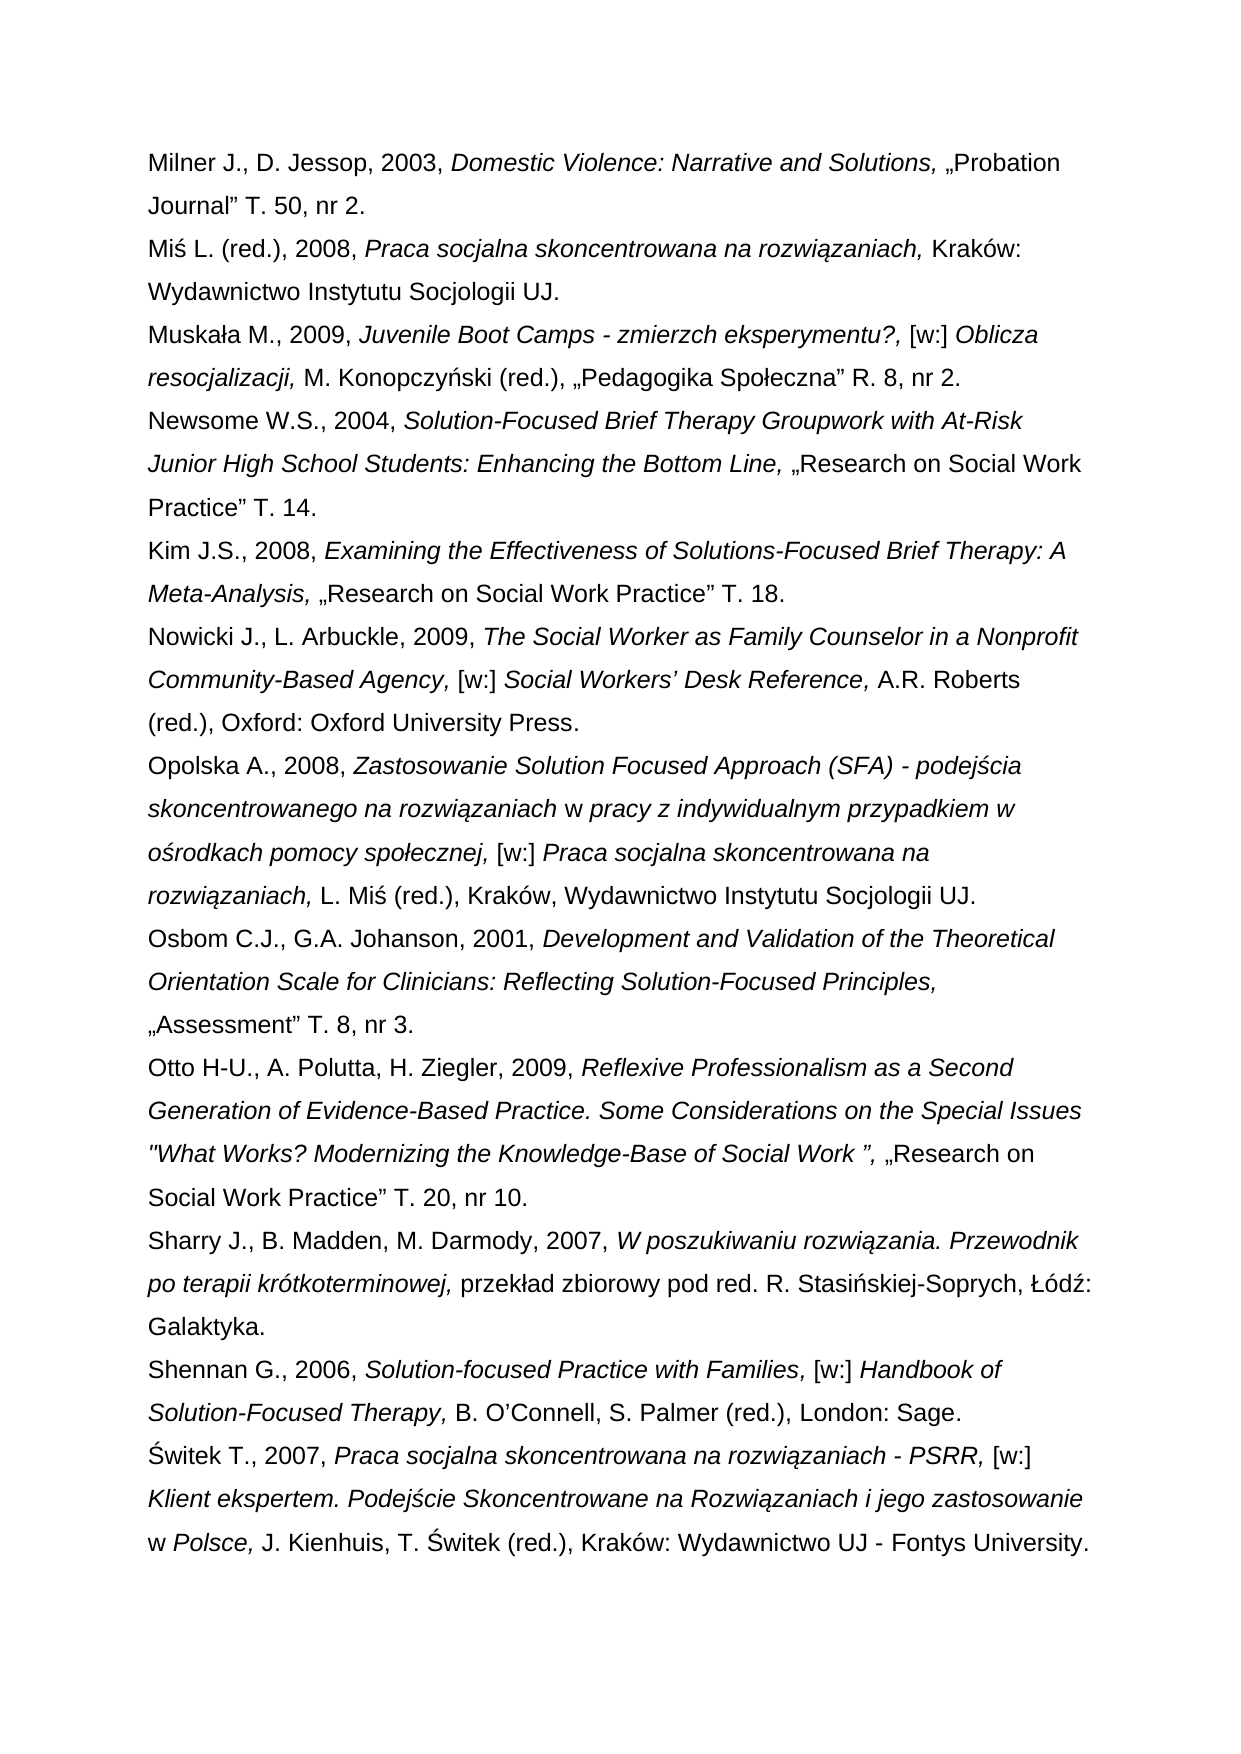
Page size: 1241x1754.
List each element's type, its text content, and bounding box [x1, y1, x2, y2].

text Opolska A., 2008, Zastosowanie Solution Focused Approach (SFA) - podejścia skoncentrowanego na rozwiązaniach w pracy z indywidualnym przypadkiem w ośrodkach pomocy społecznej, [w:] Praca socjalna skoncentrowana na rozwiązaniach, L. Miś (red.), Kraków, Wydawnictwo Instytutu Socjologii UJ. [148, 751, 1093, 909]
text Świtek T., 2007, Praca socjalna skoncentrowana na rozwiązaniach - PSRR, [w:] Klient ekspertem. Podejście Skoncentrowane na Rozwiązaniach i jego zastosowanie w Polsce, J. Kienhuis, T. Świtek (red.), Kraków: Wydawnictwo UJ - Fontys University. [148, 1441, 1093, 1556]
text Otto H-U., A. Polutta, H. Ziegler, 2009, Reflexive Professionalism as a Second Generation of Evidence-Based Practice. Some Considerations on the Special Issues "What Works? Modernizing the Knowledge-Base of Social Work ”, „Research on Social Work Practice” T. 20, nr 10. [148, 1053, 1093, 1211]
text Sharry J., B. Madden, M. Darmody, 2007, W poszukiwaniu rozwiązania. Przewodnik po terapii krótkoterminowej, przekład zbiorowy pod red. R. Stasińskiej-Soprych, Łódź: Galaktyka. [148, 1226, 1093, 1341]
text Miś L. (red.), 2008, Praca socjalna skoncentrowana na rozwiązaniach, Kraków: Wydawnictwo Instytutu Socjologii UJ. [148, 234, 1093, 306]
text Newsome W.S., 2004, Solution-Focused Brief Therapy Groupwork with At-Risk Junior High School Students: Enhancing the Bottom Line, „Research on Social Work Practice” T. 14. [148, 406, 1093, 521]
text Kim J.S., 2008, Examining the Effectiveness of Solutions-Focused Brief Therapy: A Meta-Analysis, „Research on Social Work Practice” T. 18. [148, 536, 1093, 608]
text Shennan G., 2006, Solution-focused Practice with Families, [w:] Handbook of Solution-Focused Therapy, B. O’Connell, S. Palmer (red.), London: Sage. [148, 1355, 1093, 1427]
text Muskała M., 2009, Juvenile Boot Camps - zmierzch eksperymentu?, [w:] Oblicza resocjalizacji, M. Konopczyński (red.), „Pedagogika Społeczna” R. 8, nr 2. [148, 320, 1093, 392]
text Osbom C.J., G.A. Johanson, 2001, Development and Validation of the Theoretical Orientation Scale for Clinicians: Reflecting Solution-Focused Principles, „Assessment” T. 8, nr 3. [148, 924, 1093, 1039]
text Nowicki J., L. Arbuckle, 2009, The Social Worker as Family Counselor in a Nonprofit Community-Based Agency, [w:] Social Workers’ Desk Reference, A.R. Roberts (red.), Oxford: Oxford University Press. [148, 622, 1093, 737]
text Milner J., D. Jessop, 2003, Domestic Violence: Narrative and Solutions, „Probation Journal” T. 50, nr 2. [148, 148, 1093, 219]
